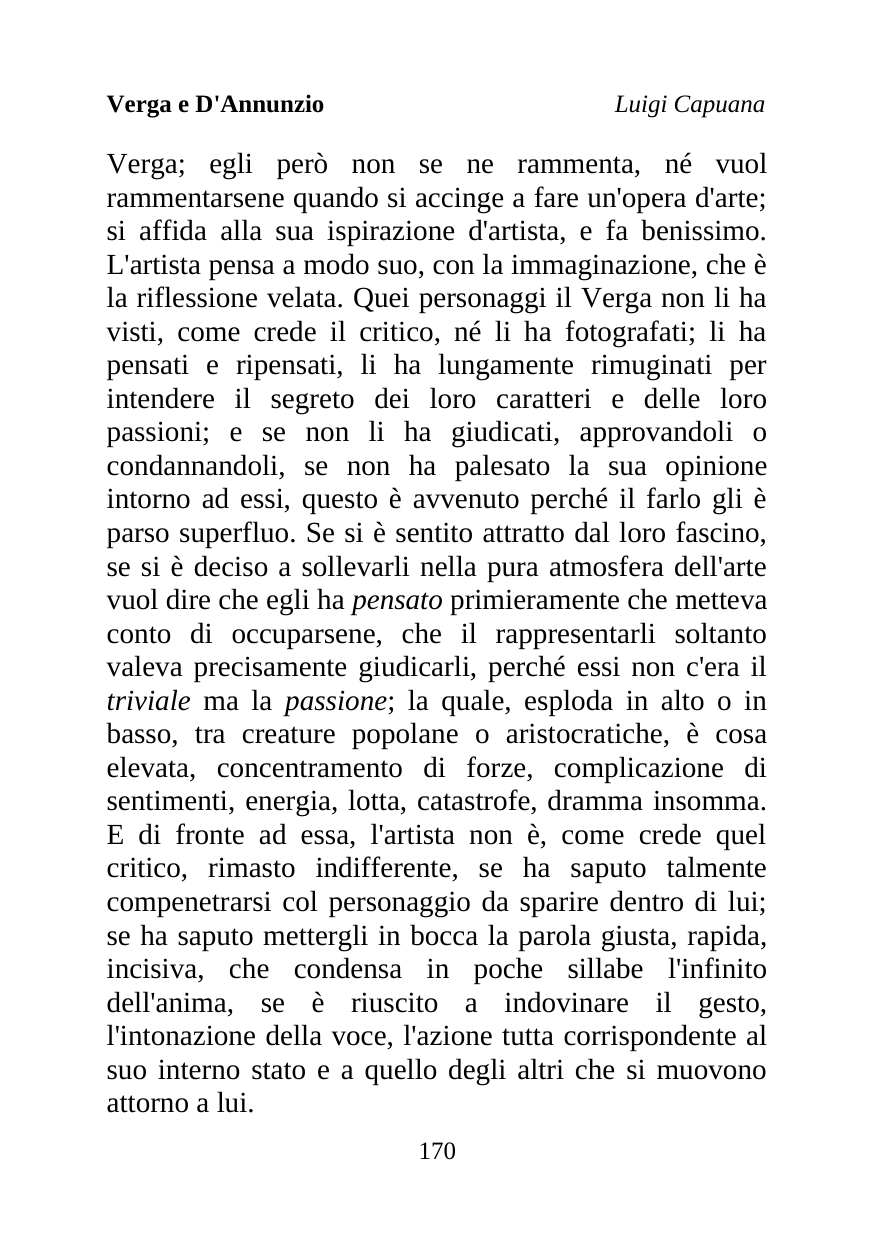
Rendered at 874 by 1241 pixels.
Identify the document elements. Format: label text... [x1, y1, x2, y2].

text Verga; egli però non se ne rammenta, né vuol rammentarsene quando si accinge a fare un'opera d'arte; si affida alla sua ispirazione d'artista, e fa benissimo. L'artista pensa a modo suo, con la immaginazione, che è la riflessione velata. Quei personaggi il Verga non li ha visti, come crede il critico, né li ha fotografati; li ha pensati e ripensati, li ha lungamente rimuginati per intendere il segreto dei loro caratteri e delle loro passioni; e se non li ha giudicati, approvandoli o condannandoli, se non ha palesato la sua opinione intorno ad essi, questo è avvenuto perché il farlo gli è parso superfluo. Se si è sentito attratto dal loro fascino, se si è deciso a sollevarli nella pura atmosfera dell'arte vuol dire che egli ha pensato primieramente che metteva conto di occuparsene, che il rappresentarli soltanto valeva precisamente giudicarli, perché essi non c'era il triviale ma la passione; la quale, esploda in alto o in basso, tra creature popolane o aristocratiche, è cosa elevata, concentramento di forze, complicazione di sentimenti, energia, lotta, catastrofe, dramma insomma. E di fronte ad essa, l'artista non è, come crede quel critico, rimasto indifferente, se ha saputo talmente compenetrarsi col personaggio da sparire dentro di lui; se ha saputo mettergli in bocca la parola giusta, rapida, incisiva, che condensa in poche sillabe l'infinito dell'anima, se è riuscito a indovinare il gesto, l'intonazione della voce, l'azione tutta corrispondente al suo interno stato e a quello degli altri che si muovono attorno a lui. [106, 146, 768, 1119]
